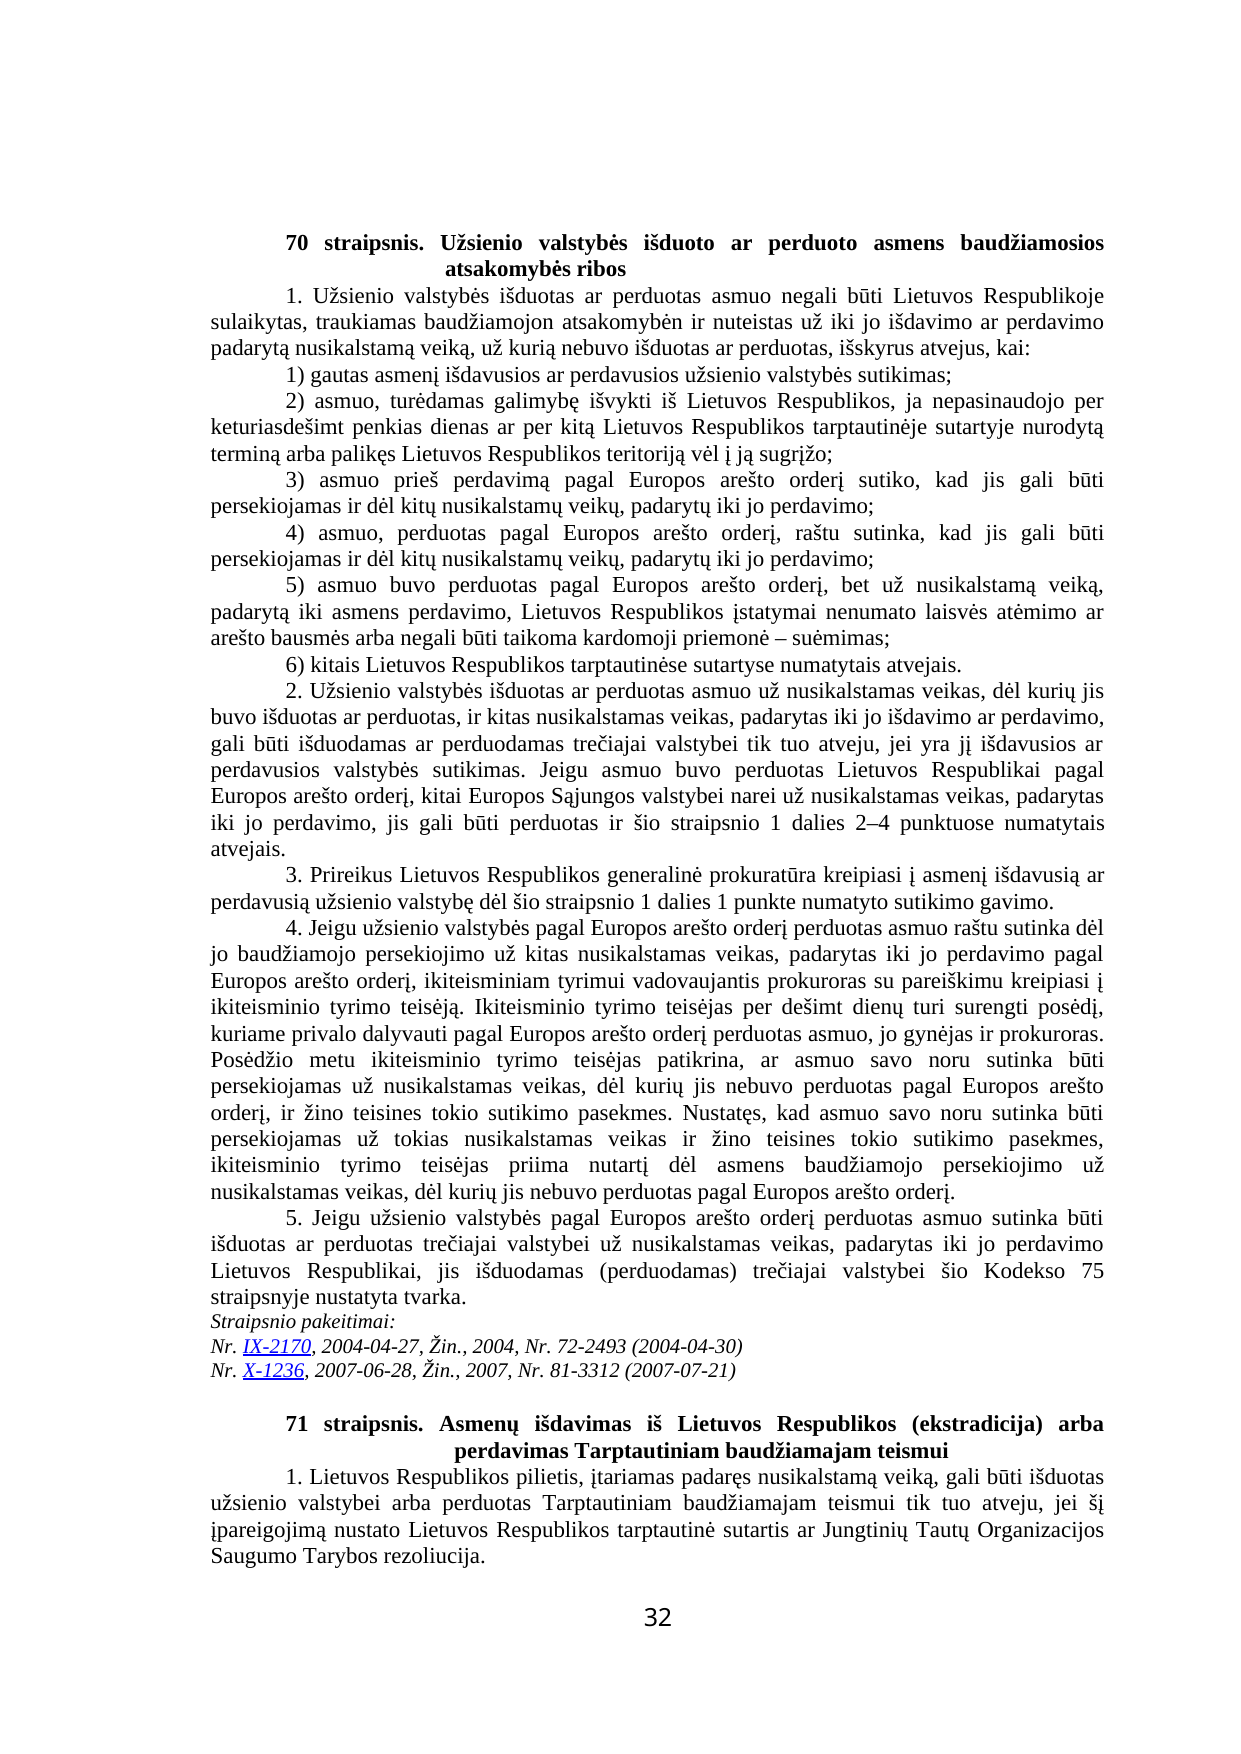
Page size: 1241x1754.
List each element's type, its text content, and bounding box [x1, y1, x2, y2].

text 2. Užsienio valstybės išduotas ar perduotas asmuo už nusikalstamas veikas, dėl kurių jis buvo išduotas ar perduotas, ir kitas nusikalstamas veikas, padarytas iki jo išdavimo ar perdavimo, gali būti išduodamas ar perduodamas trečiajai valstybei tik tuo atveju, jei yra jį išdavusios ar perdavusios valstybės sutikimas. Jeigu asmuo buvo perduotas Lietuvos Respublikai pagal Europos arešto orderį, kitai Europos Sąjungos valstybei narei už nusikalstamas veikas, padarytas iki jo perdavimo, jis gali būti perduotas ir šio straipsnio 1 dalies 2–4 punktuose numatytais atvejais. [210, 677, 1105, 861]
text 5) asmuo buvo perduotas pagal Europos arešto orderį, bet už nusikalstamą veiką, padarytą iki asmens perdavimo, Lietuvos Respublikos įstatymai nenumato laisvės atėmimo ar arešto bausmės arba negali būti taikoma kardomoji priemonė – suėmimas; [210, 572, 1105, 651]
text 5. Jeigu užsienio valstybės pagal Europos arešto orderį perduotas asmuo sutinka būti išduotas ar perduotas trečiajai valstybei už nusikalstamas veikas, padarytas iki jo perdavimo Lietuvos Respublikai, jis išduodamas (perduodamas) trečiajai valstybei šio Kodekso 75 straipsnyje nustatyta tvarka. [210, 1204, 1105, 1309]
text Straipsnio pakeitimai: [210, 1309, 1105, 1333]
text 3) asmuo prieš perdavimą pagal Europos arešto orderį sutiko, kad jis gali būti persekiojamas ir dėl kitų nusikalstamų veikų, padarytų iki jo perdavimo; [210, 466, 1105, 519]
text 1. Lietuvos Respublikos pilietis, įtariamas padaręs nusikalstamą veiką, gali būti išduotas užsienio valstybei arba perduotas Tarptautiniam baudžiamajam teismui tik tuo atveju, jei šį įpareigojimą nustato Lietuvos Respublikos tarptautinė sutartis ar Jungtinių Tautų Organizacijos Saugumo Tarybos rezoliucija. [210, 1463, 1105, 1568]
text Nr. X-1236, 2007-06-28, Žin., 2007, Nr. 81-3312 (2007-07-21) [210, 1358, 1105, 1382]
text 6) kitais Lietuvos Respublikos tarptautinėse sutartyse numatytais atvejais. [210, 651, 1105, 677]
text 3. Prireikus Lietuvos Respublikos generalinė prokuratūra kreipiasi į asmenį išdavusią ar perdavusią užsienio valstybę dėl šio straipsnio 1 dalies 1 punkte numatyto sutikimo gavimo. [210, 861, 1105, 914]
text 4) asmuo, perduotas pagal Europos arešto orderį, raštu sutinka, kad jis gali būti persekiojamas ir dėl kitų nusikalstamų veikų, padarytų iki jo perdavimo; [210, 519, 1105, 572]
text 70 straipsnis. Užsienio valstybės išduoto ar perduoto asmens baudžiamosios atsakomybės ribos [285, 229, 1105, 282]
text 4. Jeigu užsienio valstybės pagal Europos arešto orderį perduotas asmuo raštu sutinka dėl jo baudžiamojo persekiojimo už kitas nusikalstamas veikas, padarytas iki jo perdavimo pagal Europos arešto orderį, ikiteisminiam tyrimui vadovaujantis prokuroras su pareiškimu kreipiasi į ikiteisminio tyrimo teisėją. Ikiteisminio tyrimo teisėjas per dešimt dienų turi surengti posėdį, kuriame privalo dalyvauti pagal Europos arešto orderį perduotas asmuo, jo gynėjas ir prokuroras. Posėdžio metu ikiteisminio tyrimo teisėjas patikrina, ar asmuo savo noru sutinka būti persekiojamas už nusikalstamas veikas, dėl kurių jis nebuvo perduotas pagal Europos arešto orderį, ir žino teisines tokio sutikimo pasekmes. Nustatęs, kad asmuo savo noru sutinka būti persekiojamas už tokias nusikalstamas veikas ir žino teisines tokio sutikimo pasekmes, ikiteisminio tyrimo teisėjas priima nutartį dėl asmens baudžiamojo persekiojimo už nusikalstamas veikas, dėl kurių jis nebuvo perduotas pagal Europos arešto orderį. [210, 914, 1105, 1204]
text 71 straipsnis. Asmenų išdavimas iš Lietuvos Respublikos (ekstradicija) arba perdavimas Tarptautiniam baudžiamajam teismui [285, 1410, 1105, 1463]
text 1. Užsienio valstybės išduotas ar perduotas asmuo negali būti Lietuvos Respublikoje sulaikytas, traukiamas baudžiamojon atsakomybėn ir nuteistas už iki jo išdavimo ar perdavimo padarytą nusikalstamą veiką, už kurią nebuvo išduotas ar perduotas, išskyrus atvejus, kai: [210, 282, 1105, 361]
text 2) asmuo, turėdamas galimybę išvykti iš Lietuvos Respublikos, ja nepasinaudojo per keturiasdešimt penkias dienas ar per kitą Lietuvos Respublikos tarptautinėje sutartyje nurodytą terminą arba palikęs Lietuvos Respublikos teritoriją vėl į ją sugrįžo; [210, 387, 1105, 466]
text Nr. IX-2170, 2004-04-27, Žin., 2004, Nr. 72-2493 (2004-04-30) [210, 1333, 1105, 1358]
text 1) gautas asmenį išdavusios ar perdavusios užsienio valstybės sutikimas; [210, 361, 1105, 387]
